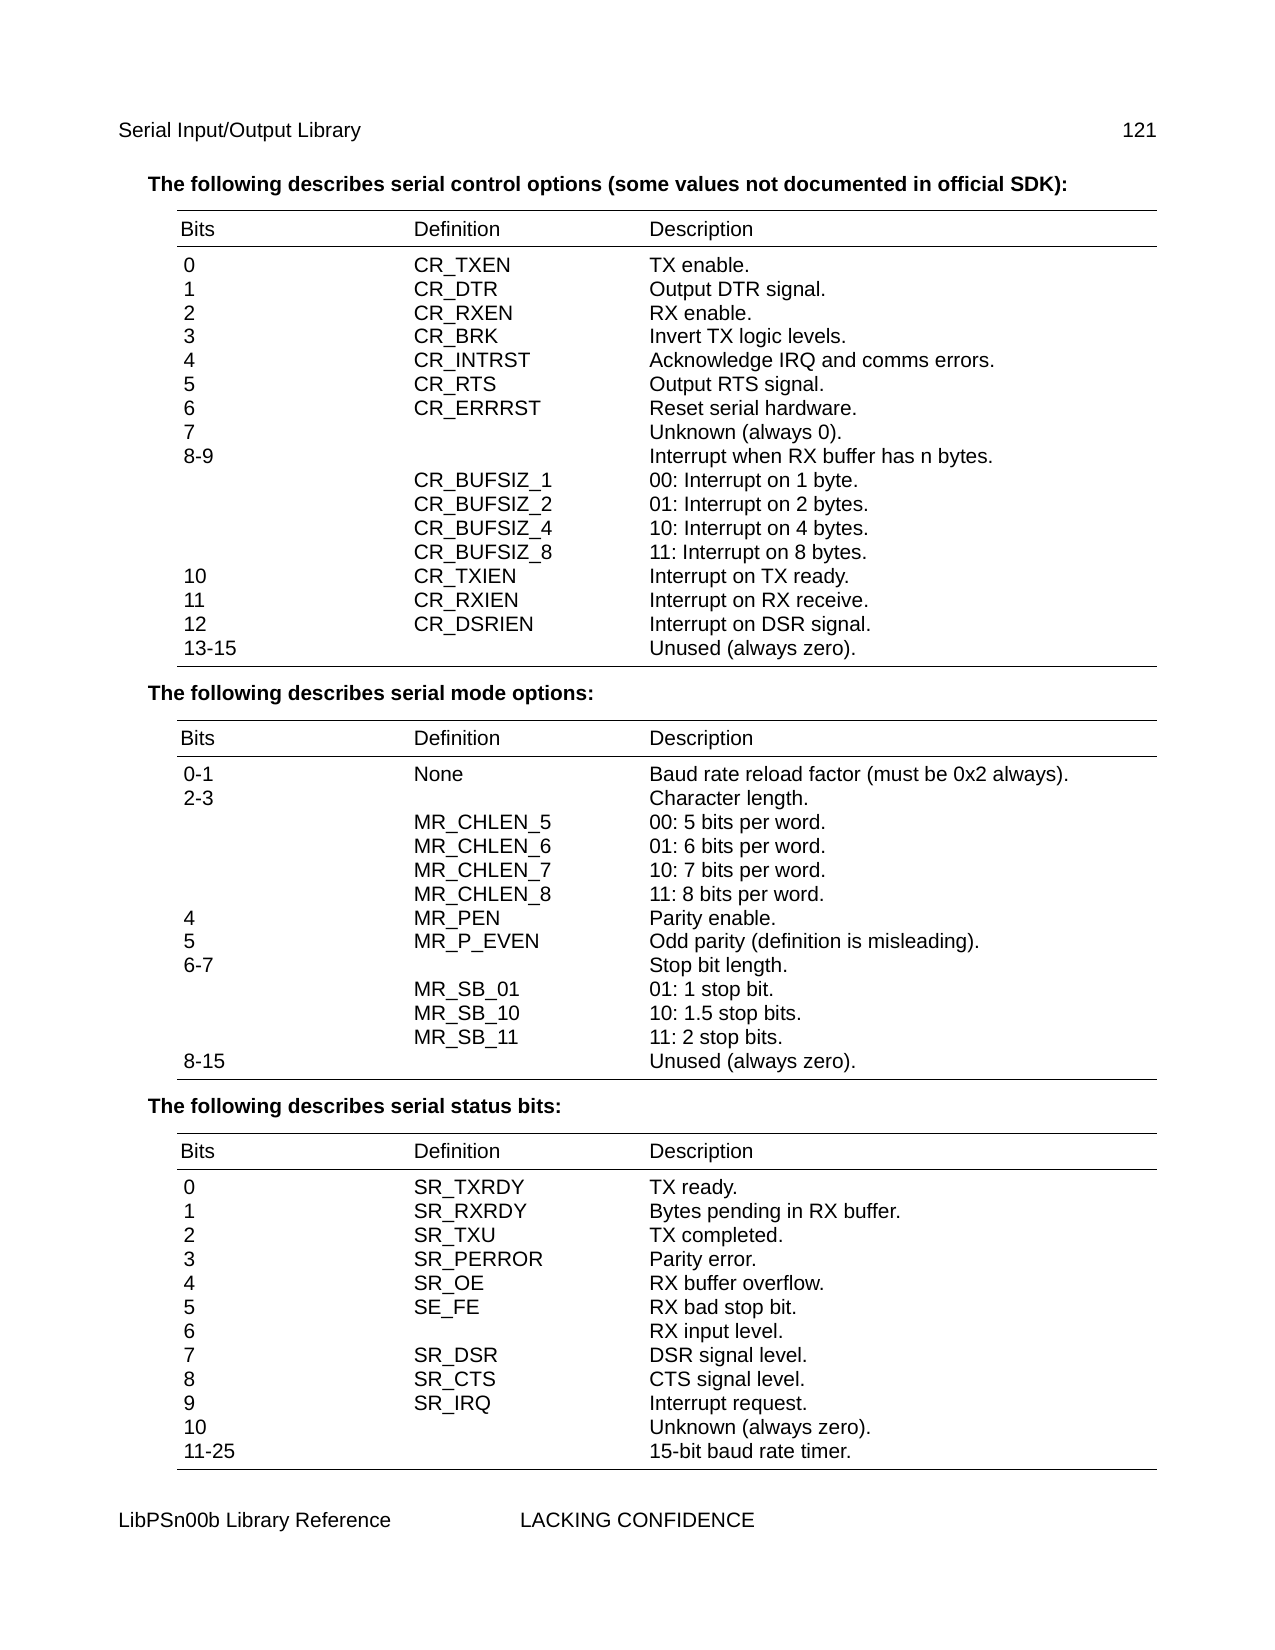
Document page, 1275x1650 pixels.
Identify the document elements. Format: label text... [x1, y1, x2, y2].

text 9 SR_IRQ Interrupt request. [177, 1384, 1157, 1408]
text 6 RX input level. [177, 1313, 1157, 1337]
text Bits Definition Description [177, 721, 1157, 749]
text The following describes serial mode options: [148, 681, 1157, 705]
text 7 Unknown (always 0). [177, 414, 1157, 438]
text 4 CR_INTRST Acknowledge IRQ and comms errors. [177, 342, 1157, 366]
text 2 CR_RXEN RX enable. [177, 294, 1157, 318]
text Bits Definition Description [177, 211, 1157, 240]
text 1 CR_DTR Output DTR signal. [177, 270, 1157, 294]
text 3 CR_BRK Invert TX logic levels. [177, 318, 1157, 342]
text MR_SB_11 11: 2 stop bits. [177, 1019, 1157, 1043]
text MR_CHLEN_5 00: 5 bits per word. [177, 803, 1157, 827]
text 4 SR_OE RX buffer overflow. [177, 1265, 1157, 1289]
text MR_SB_01 01: 1 stop bit. [177, 971, 1157, 995]
text 1 SR_RXRDY Bytes pending in RX buffer. [177, 1193, 1157, 1217]
text 11-25 15-bit baud rate timer. [177, 1432, 1157, 1469]
text 10 CR_TXIEN Interrupt on TX ready. [177, 558, 1157, 582]
text 5 SE_FE RX bad stop bit. [177, 1289, 1157, 1313]
text CR_BUFSIZ_1 00: Interrupt on 1 byte. [177, 462, 1157, 486]
text 11 CR_RXIEN Interrupt on RX receive. [177, 582, 1157, 606]
text MR_CHLEN_8 11: 8 bits per word. [177, 875, 1157, 899]
text The following describes serial status bits: [148, 1094, 1157, 1118]
text 2 SR_TXU TX completed. [177, 1217, 1157, 1241]
text 8-9 Interrupt when RX buffer has n bytes. [177, 438, 1157, 462]
text 2-3 Character length. [177, 779, 1157, 803]
text 13-15 Unused (always zero). [177, 630, 1157, 666]
text MR_CHLEN_6 01: 6 bits per word. [177, 827, 1157, 851]
text 5 CR_RTS Output RTS signal. [177, 366, 1157, 390]
text 0 SR_TXRDY TX ready. [177, 1170, 1157, 1193]
text 0 CR_TXEN TX enable. [177, 247, 1157, 270]
text CR_BUFSIZ_2 01: Interrupt on 2 bytes. [177, 486, 1157, 510]
text 4 MR_PEN Parity enable. [177, 899, 1157, 923]
text 5 MR_P_EVEN Odd parity (definition is misleading). [177, 923, 1157, 947]
text 8 SR_CTS CTS signal level. [177, 1361, 1157, 1384]
text 7 SR_DSR DSR signal level. [177, 1337, 1157, 1361]
text 6-7 Stop bit length. [177, 947, 1157, 971]
text 3 SR_PERROR Parity error. [177, 1241, 1157, 1265]
text 10 Unknown (always zero). [177, 1408, 1157, 1432]
text 6 CR_ERRRST Reset serial hardware. [177, 390, 1157, 414]
text CR_BUFSIZ_8 11: Interrupt on 8 bytes. [177, 534, 1157, 558]
text The following describes serial control options (some values not documented in official SDK): [148, 172, 1157, 196]
text 12 CR_DSRIEN Interrupt on DSR signal. [177, 606, 1157, 630]
text MR_SB_10 10: 1.5 stop bits. [177, 995, 1157, 1019]
text 0-1 None Baud rate reload factor (must be 0x2 always). [177, 757, 1157, 779]
text Bits Definition Description [177, 1134, 1157, 1163]
text 8-15 Unused (always zero). [177, 1043, 1157, 1079]
text CR_BUFSIZ_4 10: Interrupt on 4 bytes. [177, 510, 1157, 534]
text MR_CHLEN_7 10: 7 bits per word. [177, 851, 1157, 875]
